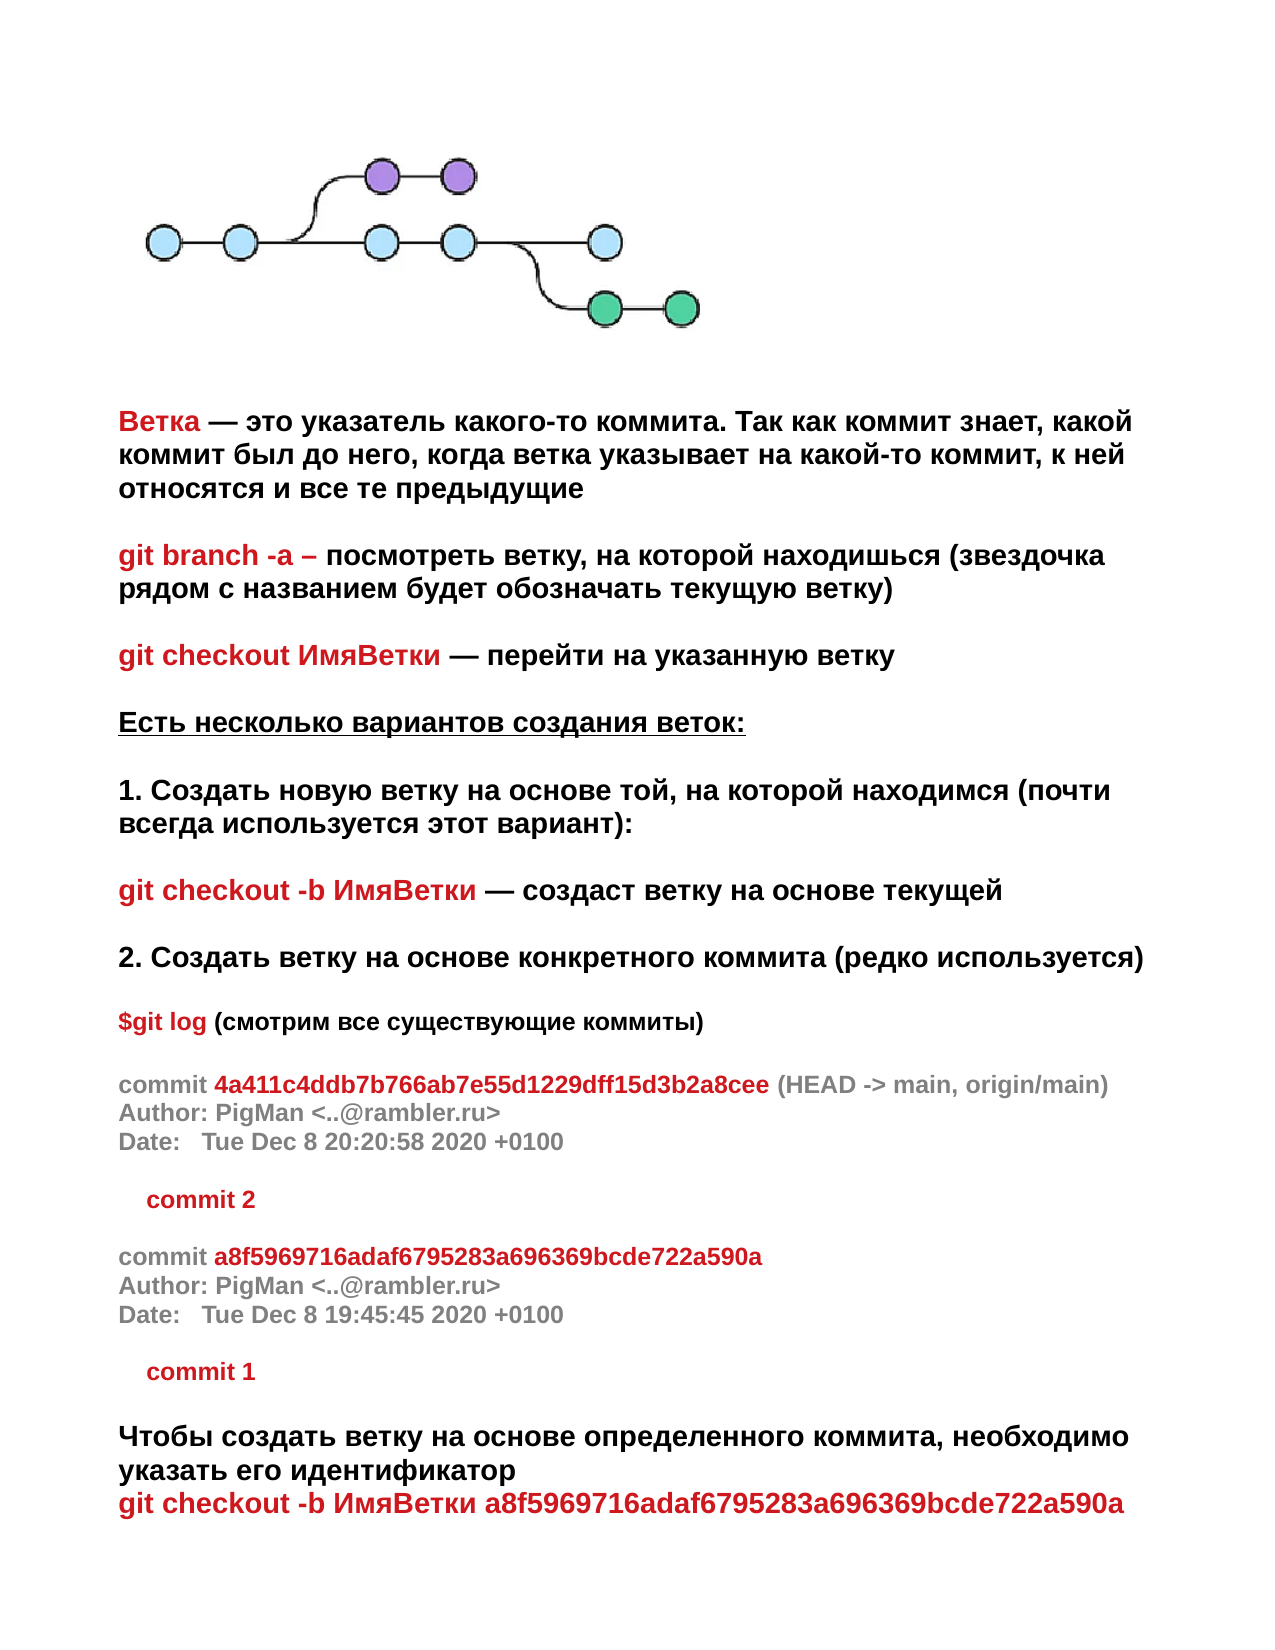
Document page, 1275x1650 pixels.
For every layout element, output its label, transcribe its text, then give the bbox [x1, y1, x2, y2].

text git checkout -b ИмяВетки a8f5969716adaf6795283a696369bcde722a590a [118, 1487, 1157, 1520]
text commit 1 [118, 1357, 1157, 1386]
text $git log (смотрим все существующие коммиты) [118, 1007, 1157, 1036]
text 1. Создать новую ветку на основе той, на которой находимся (почти всегда используется этот вариант): [118, 773, 1157, 840]
text Есть несколько вариантов создания веток: [118, 706, 1157, 739]
text Чтобы создать ветку на основе определенного коммита, необходимо указать его идентификатор [118, 1419, 1157, 1487]
text git checkout ИмяВетки — перейти на указанную ветку [118, 638, 1157, 672]
text commit 2 [118, 1185, 1157, 1213]
text git checkout -b ИмяВетки — создаст ветку на основе текущей [118, 873, 1157, 907]
text commit a8f5969716adaf6795283a696369bcde722a590a [118, 1242, 1157, 1271]
text Date: Tue Dec 8 19:45:45 2020 +0100 [118, 1300, 1157, 1328]
text Author: PigMan <..@rambler.ru> [118, 1271, 1157, 1300]
text 2. Создать ветку на основе конкретного коммита (редко используется) [118, 940, 1157, 974]
text commit 4a411c4ddb7b766ab7e55d1229dff15d3b2a8cee (HEAD -> main, origin/main) [118, 1070, 1157, 1098]
picture [121, 150, 735, 337]
text Ветка — это указатель какого-то коммита. Так как коммит знает, какой коммит был до него, когда ветка указывает на какой-то коммит, к ней относятся и все те предыдущие [118, 404, 1157, 504]
text git branch -a – посмотреть ветку, на которой находишься (звездочка рядом с названием будет обозначать текущую ветку) [118, 538, 1157, 605]
text Date: Tue Dec 8 20:20:58 2020 +0100 [118, 1127, 1157, 1156]
text Author: PigMan <..@rambler.ru> [118, 1098, 1157, 1127]
